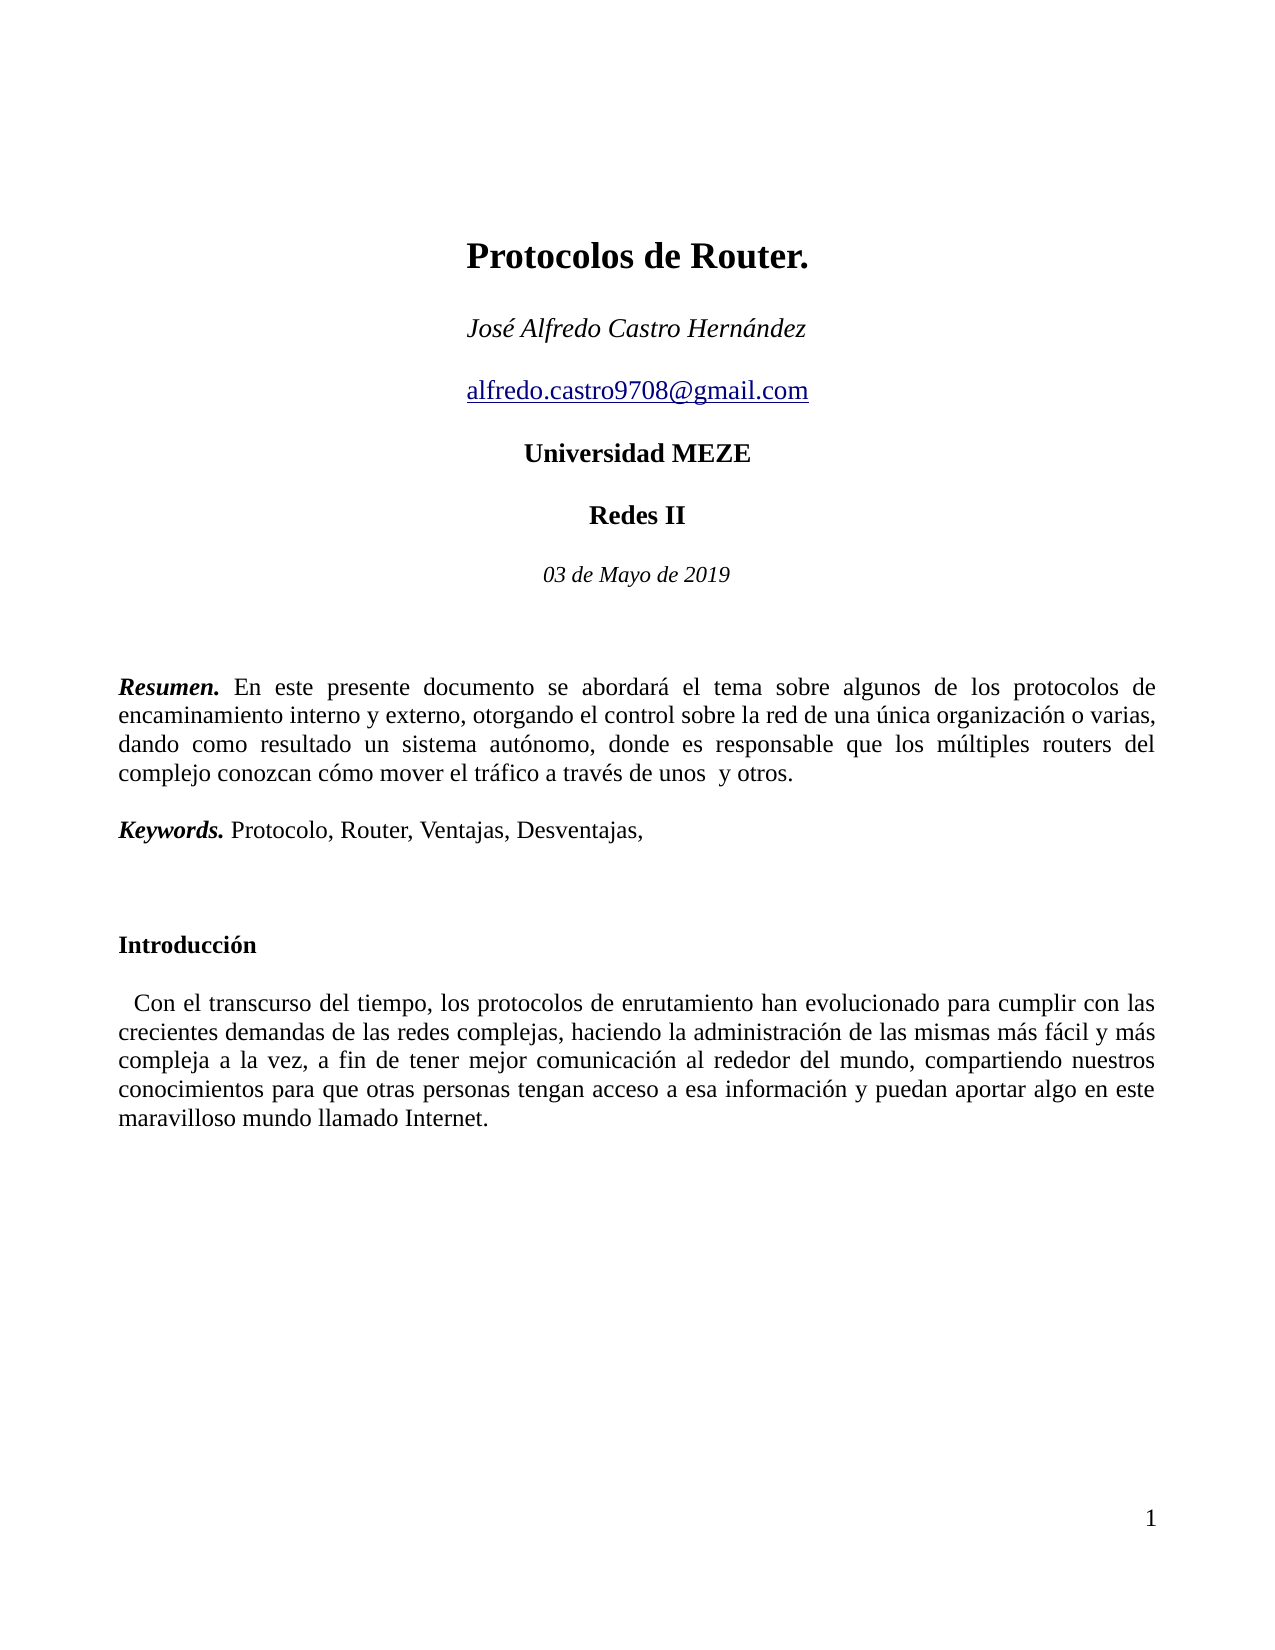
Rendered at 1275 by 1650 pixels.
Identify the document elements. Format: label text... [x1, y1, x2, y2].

text alfredo.castro9708@gmail.com [118, 374, 1157, 406]
text 03 de Mayo de 2019 [118, 561, 1157, 588]
text Protocolos de Router. [118, 233, 1157, 276]
text Universidad MEZE [118, 437, 1157, 468]
text Con el transcurso del tiempo, los protocolos de enrutamiento han evolucionado para cumplir con las crecientes demandas de las redes complejas, haciendo la administración de las mismas más fácil y más compleja a la vez, a fin de tener mejor comunicación al rededor del mundo, compartiendo nuestros conocimientos para que otras personas tengan acceso a esa información y puedan aportar algo en este maravilloso mundo llamado Internet. [118, 988, 1157, 1132]
text Resumen. En este presente documento se abordará el tema sobre algunos de los protocolos de encaminamiento interno y externo, otorgando el control sobre la red de una única organización o varias, dando como resultado un sistema autónomo, donde es responsable que los múltiples routers del complejo conozcan cómo mover el tráfico a través de unos y otros. [118, 672, 1157, 787]
text Keywords. Protocolo, Router, Ventajas, Desventajas, [118, 815, 1157, 844]
text José Alfredo Castro Hernández [118, 312, 1157, 343]
text Redes II [118, 499, 1157, 530]
text Introducción [118, 930, 1157, 959]
